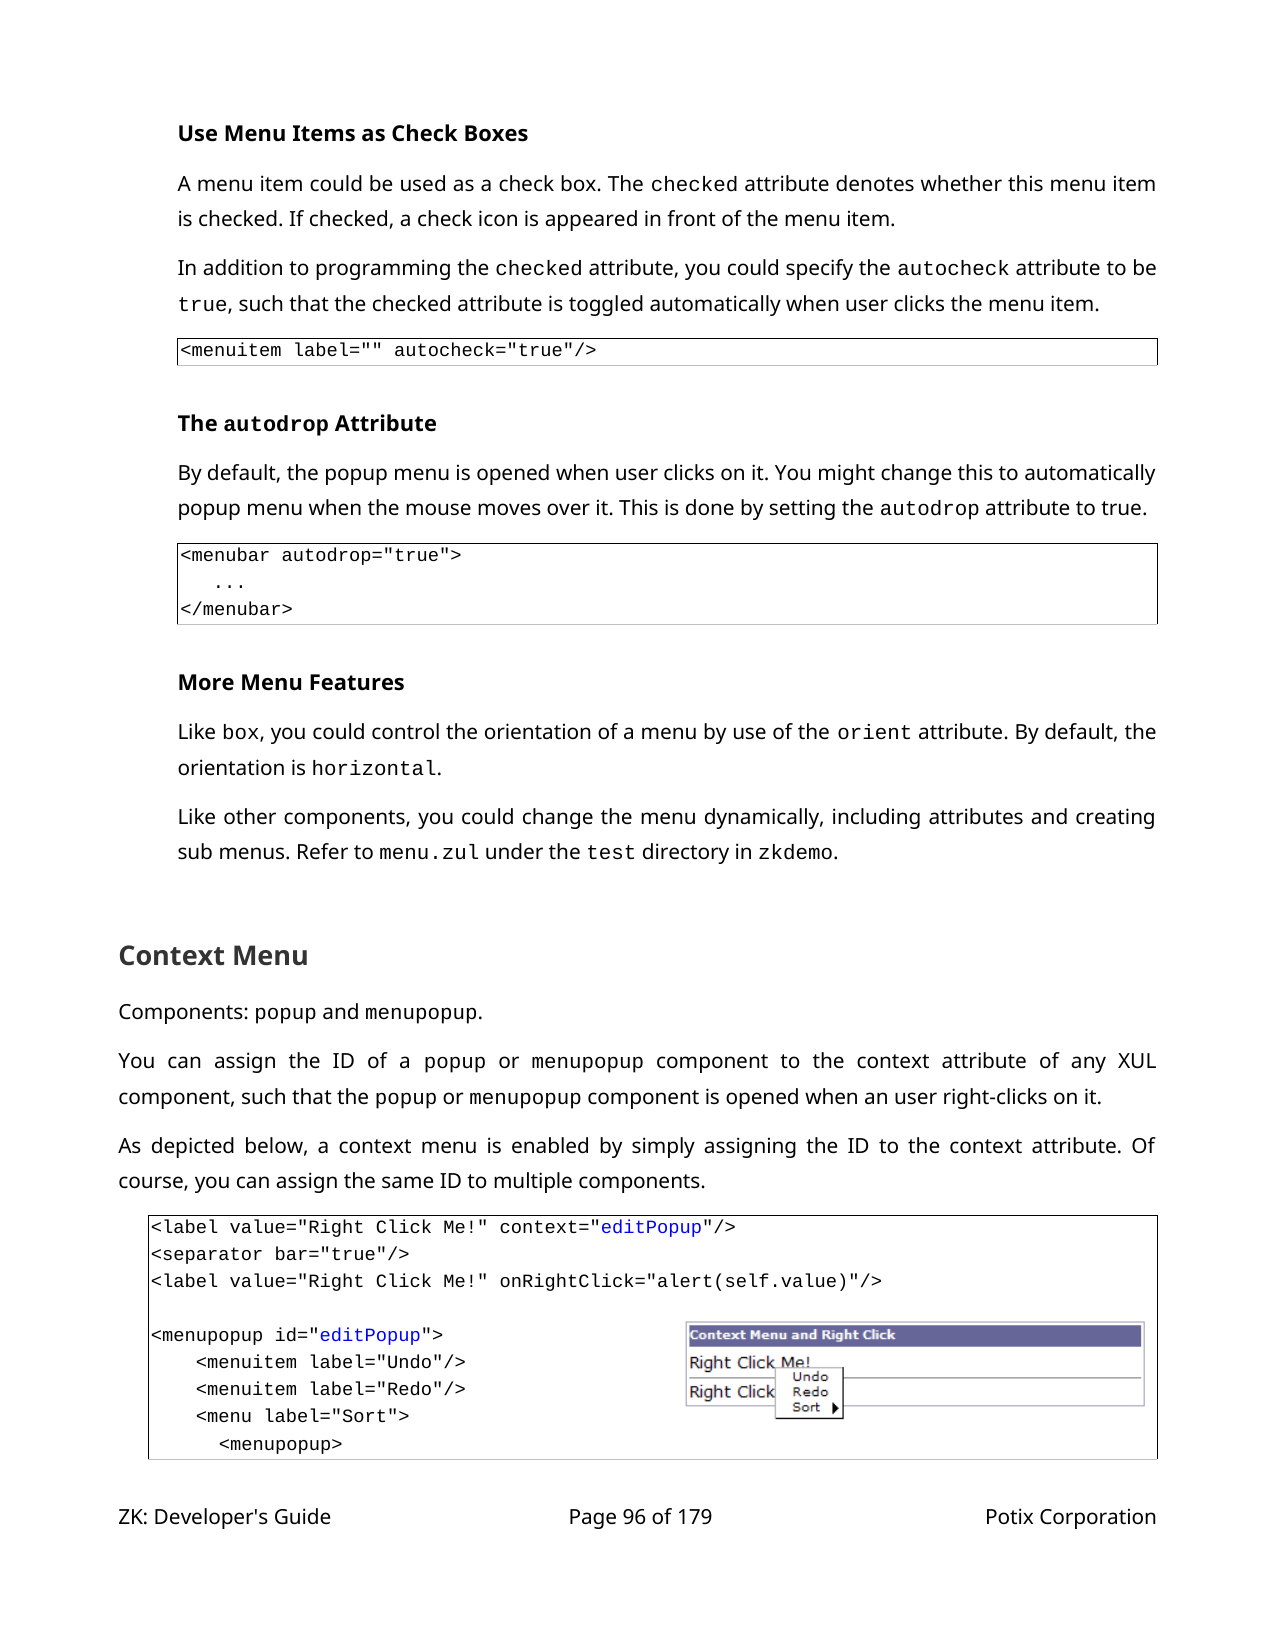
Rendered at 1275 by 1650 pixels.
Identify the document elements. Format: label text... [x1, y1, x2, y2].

text You can assign the ID of a popup or menupopup component to the context attribute of any XUL component, such that the popup or menupopup component is opened when an user right-clicks on it. [118, 1046, 1157, 1110]
subtitle Use Menu Items as Check Boxes [177, 118, 1157, 148]
subtitle More Menu Features [177, 667, 1157, 697]
text <label value="Right Click Me!" context="editPopup"/> [149, 1216, 1157, 1239]
text <menu label="Sort"> [149, 1404, 1157, 1428]
text Components: popup and menupopup. [118, 997, 1157, 1026]
text ... [178, 570, 1157, 594]
text <menubar autodrop="true"> [178, 544, 1157, 567]
text As depicted below, a context menu is enabled by simply assigning the ID to the context attribute. Of course, you can assign the same ID to multiple components. [118, 1131, 1157, 1194]
text A menu item could be used as a check box. The checked attribute denotes whether this menu item is checked. If checked, a check icon is appeared in front of the menu item. [177, 169, 1157, 232]
text Like box, you could control the orientation of a menu by use of the orient attribute. By default, the orientation is horizontal. [177, 717, 1157, 782]
text <menuitem label="Redo"/> [149, 1377, 682, 1401]
text <menupopup> [149, 1431, 1157, 1459]
text By default, the popup menu is opened when user clicks on it. You might change this to automatically popup menu when the mouse moves over it. This is done by setting the autodrop attribute to true. [177, 458, 1157, 522]
picture [682, 1319, 1149, 1423]
subtitle The autodrop Attribute [177, 408, 1157, 438]
subtitle Context Menu [118, 937, 1157, 973]
text </menubar> [178, 597, 1157, 624]
text In addition to programming the checked attribute, you could specify the autocheck attribute to be true, such that the checked attribute is toggled automatically when user clicks the menu item. [177, 253, 1157, 317]
text <separator bar="true"/> <label value="Right Click Me!" onRightClick="alert(self.value)"/> [149, 1242, 1157, 1320]
text <menuitem label="" autocheck="true"/> [178, 339, 1157, 365]
text Like other components, you could change the menu dynamically, including attributes and creating sub menus. Refer to menu.zul under the test directory in zkdemo. [177, 802, 1157, 866]
text <menupopup id="editPopup"> [149, 1323, 682, 1347]
text <menuitem label="Undo"/> [149, 1350, 682, 1374]
